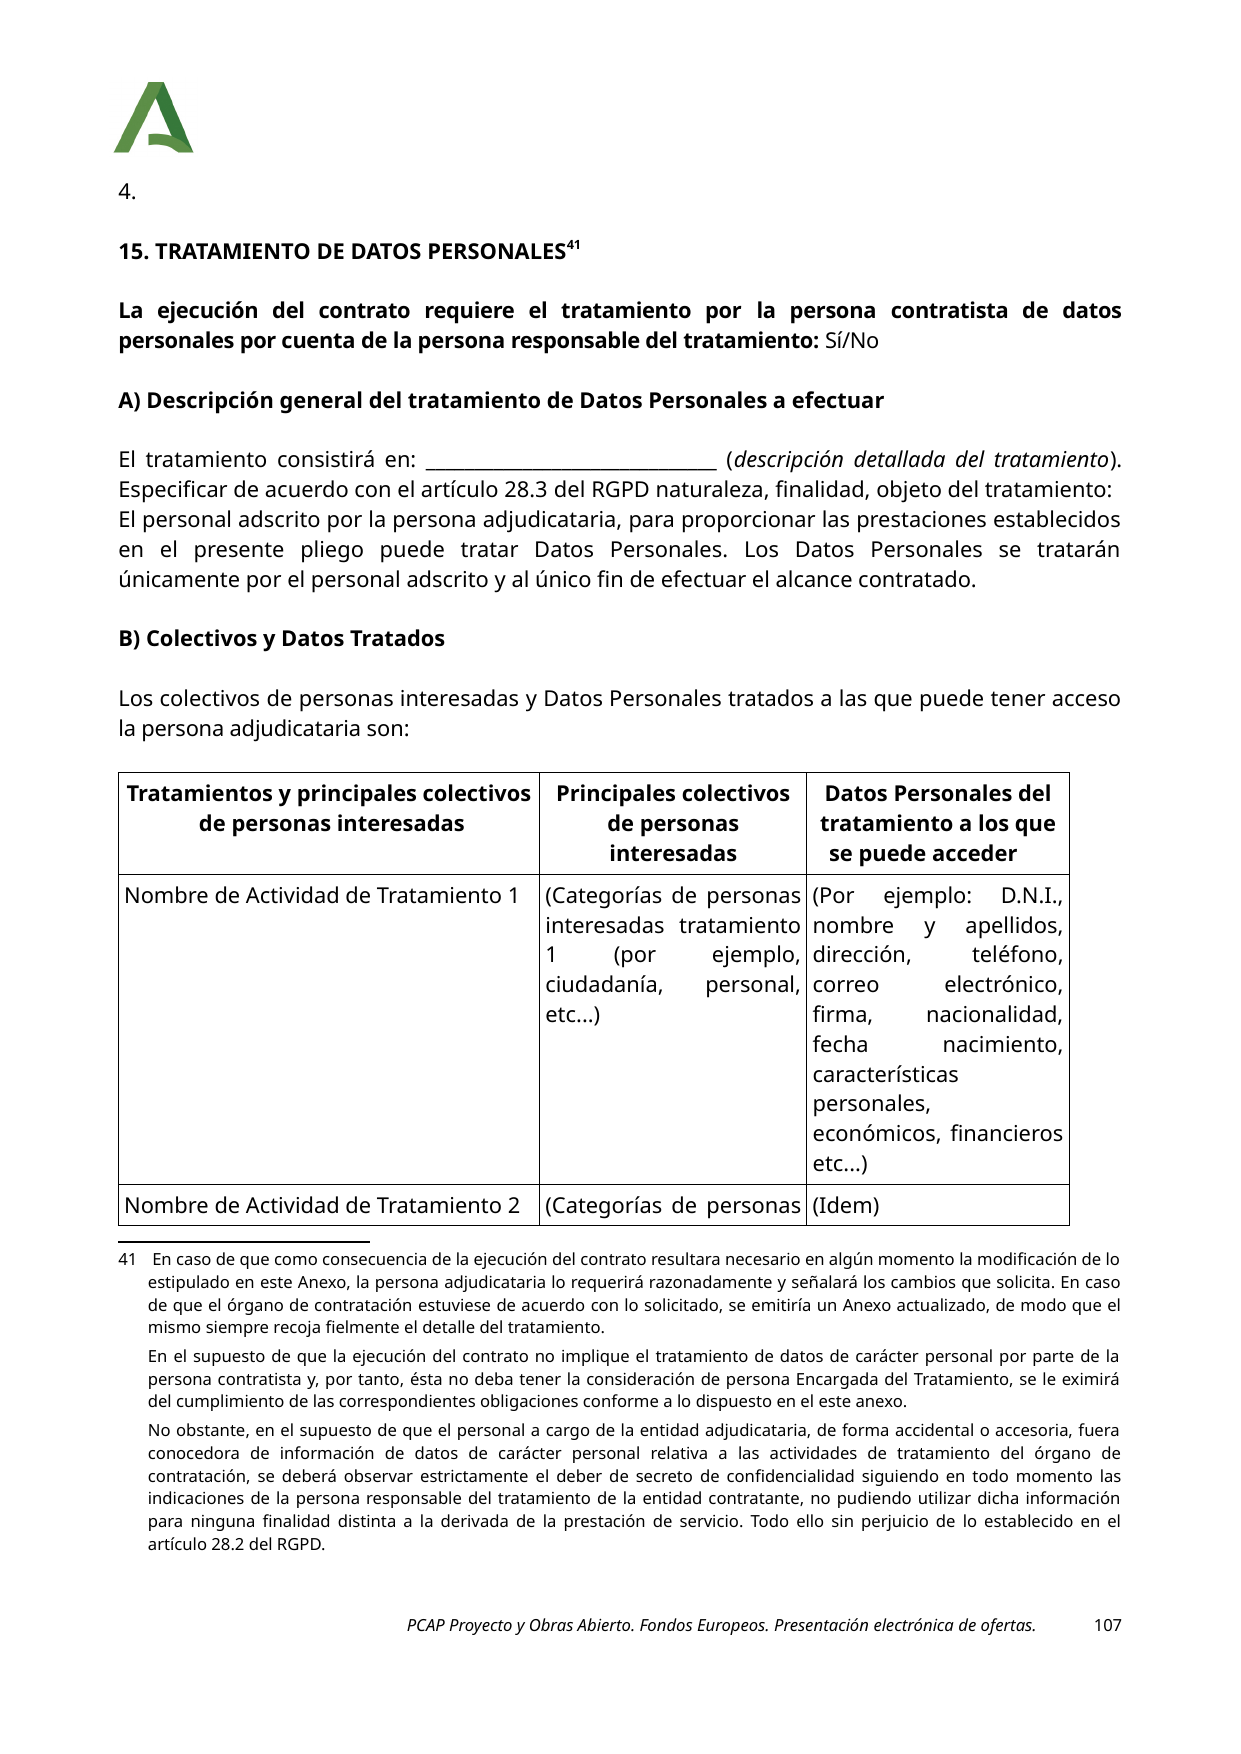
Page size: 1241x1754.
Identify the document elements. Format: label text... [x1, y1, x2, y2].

table_cell Nombre de Actividad de Tratamiento 1 [119, 875, 539, 1183]
text Los colectivos de personas interesadas y Datos Personales tratados a las que puede tener acceso la persona adjudicataria son: [118, 683, 1122, 742]
text El tratamiento consistirá en: ______________________________ (descripción detallada del tratamiento). Especificar de acuerdo con el artículo 28.3 del RGPD naturaleza, finalidad, objeto del tratamiento: [118, 444, 1122, 504]
text En el supuesto de que la ejecución del contrato no implique el tratamiento de datos de carácter personal por parte de la persona contratista y, por tanto, ésta no deba tener la consideración de persona Encargada del Tratamiento, se le eximirá del cumplimiento de las correspondientes obligaciones conforme a lo dispuesto en el este anexo. [118, 1345, 1122, 1413]
table_cell (Categorías de personas interesadas tratamiento 1 (por ejemplo, ciudadanía, personal, etc...) [540, 875, 806, 1183]
table_cell (Por ejemplo: D.N.I., nombre y apellidos, dirección, teléfono, correo electrónico, firma, nacionalidad, fecha nacimiento, características personales, económicos, financieros etc...) [807, 875, 1069, 1183]
text B) Colectivos y Datos Tratados [118, 623, 1122, 653]
text El personal adscrito por la persona adjudicataria, para proporcionar las prestaciones establecidos en el presente pliego puede tratar Datos Personales. Los Datos Personales se tratarán únicamente por el personal adscrito y al único fin de efectuar el alcance contratado. [118, 504, 1122, 593]
text La ejecución del contrato requiere el tratamiento por la persona contratista de datos personales por cuenta de la persona responsable del tratamiento: Sí/No [118, 296, 1122, 355]
text No obstante, en el supuesto de que el personal a cargo de la entidad adjudicataria, de forma accidental o accesoria, fuera conocedora de información de datos de carácter personal relativa a las actividades de tratamiento del órgano de contratación, se deberá observar estrictamente el deber de secreto de confidencialidad siguiendo en todo momento las indicaciones de la persona responsable del tratamiento de la entidad contratante, no pudiendo utilizar dicha información para ninguna finalidad distinta a la derivada de la prestación de servicio. Todo ello sin perjuicio de lo establecido en el artículo 28.2 del RGPD. [118, 1419, 1122, 1555]
table_cell (Idem) [807, 1185, 1069, 1225]
text 4. [118, 176, 1122, 206]
text 15. TRATAMIENTO DE DATOS PERSONALES [118, 236, 1122, 266]
table_header Tratamientos y principales colectivos de personas interesadas [119, 773, 539, 873]
table_cell Nombre de Actividad de Tratamiento 2 [119, 1185, 539, 1225]
text En caso de que como consecuencia de la ejecución del contrato resultara necesario en algún momento la modificación de lo estipulado en este Anexo, la persona adjudicataria lo requerirá razonadamente y señalará los cambios que solicita. En caso de que el órgano de contratación estuviese de acuerdo con lo solicitado, se emitiría un Anexo actualizado, de modo que el mismo siempre recoja fielmente el detalle del tratamiento. [118, 1248, 1122, 1339]
text A) Descripción general del tratamiento de Datos Personales a efectuar [118, 385, 1122, 415]
picture [109, 77, 198, 157]
table_cell (Categorías de personas [540, 1185, 806, 1225]
table_header Datos Personales del tratamiento a los que se puede acceder [807, 773, 1069, 873]
table_header Principales colectivos de personas interesadas [540, 773, 806, 873]
